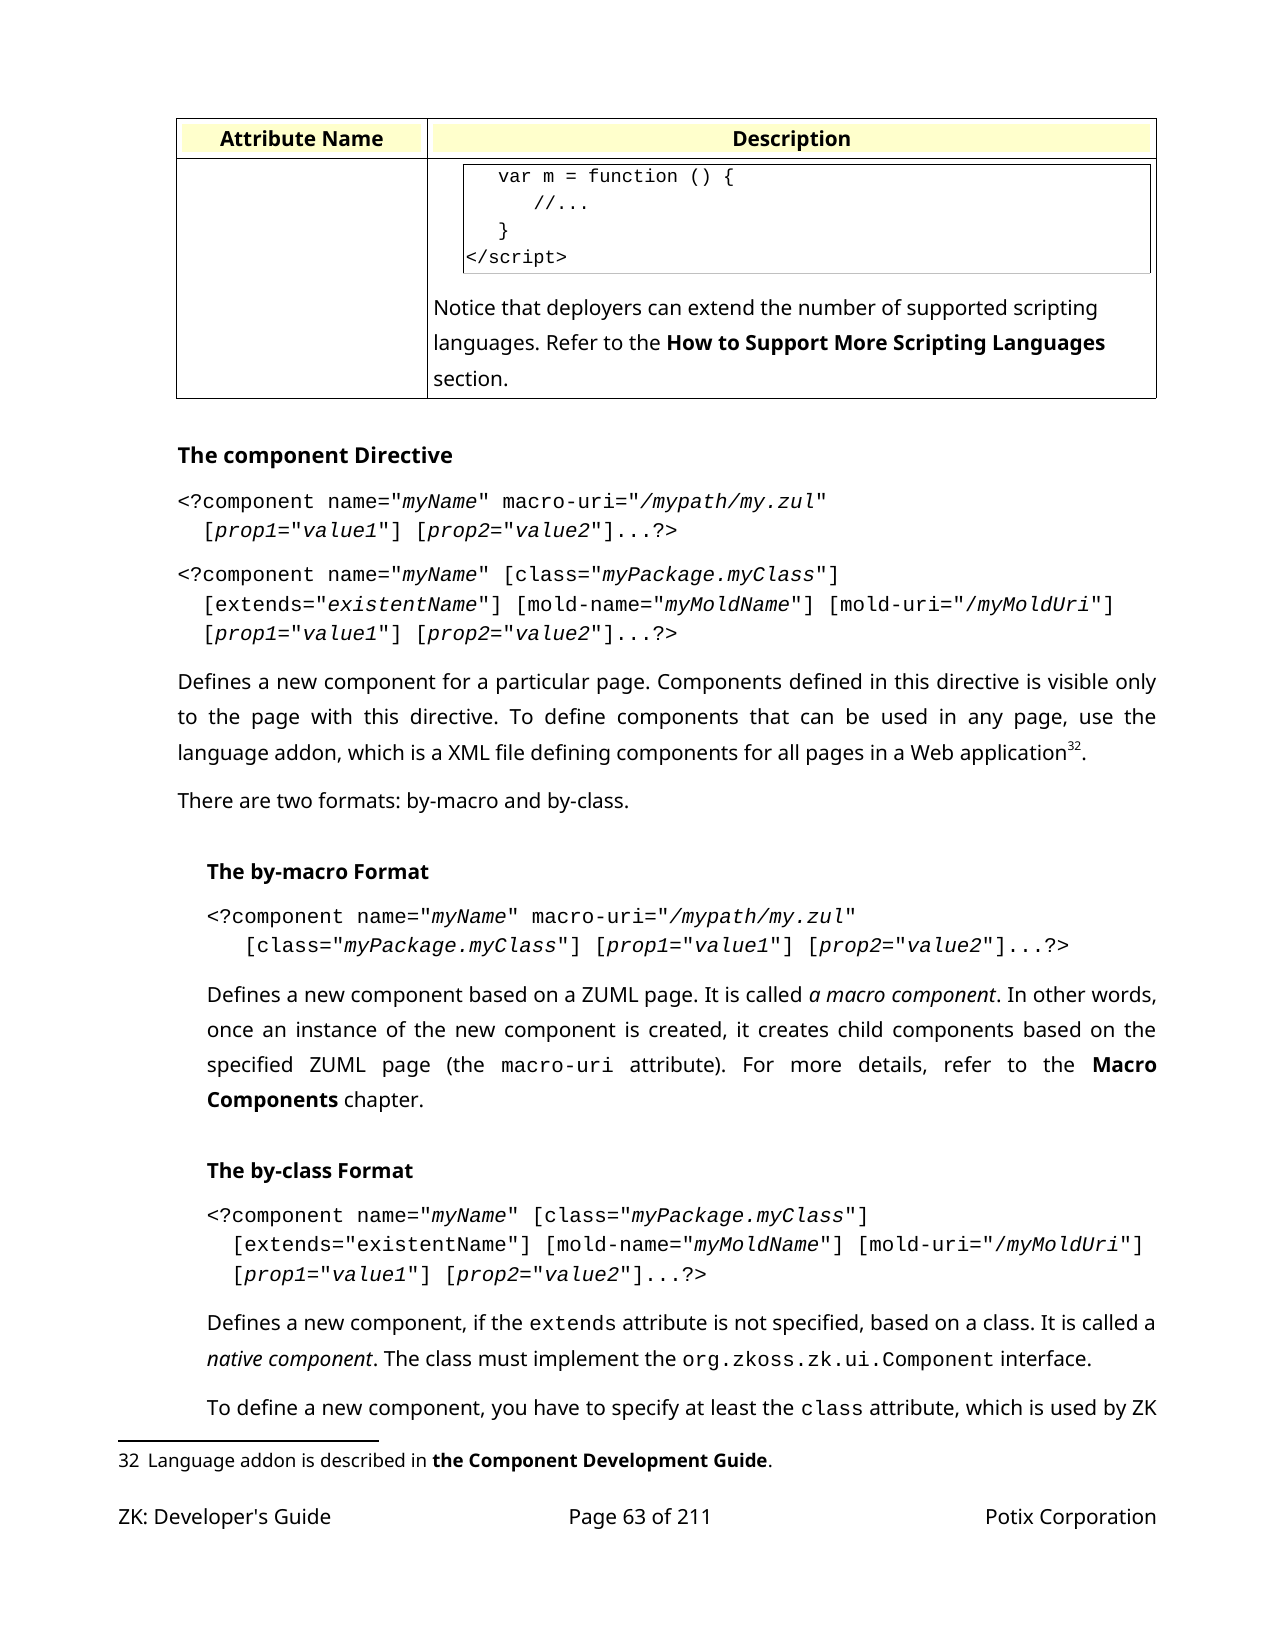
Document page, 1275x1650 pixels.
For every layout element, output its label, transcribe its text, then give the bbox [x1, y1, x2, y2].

text To define a new component, you have to specify at least the class attribute, which is used by ZK [207, 1393, 1157, 1421]
text There are two formats: by-macro and by-class. [177, 787, 1157, 815]
subtitle The component Directive [177, 440, 1157, 470]
table_header Attribute Name [177, 119, 427, 158]
text <?component name="myName" macro-uri="/mypath/my.zul" [prop1="value1"] [prop2="value2"]...?> [177, 491, 1157, 544]
text <?component name="myName" macro-uri="/mypath/my.zul" [class="myPackage.myClass"] [prop1="value1"] [prop2="value2"]...?> [207, 906, 1157, 959]
table_header Description [428, 119, 1156, 158]
text Defines a new component for a particular page. Components defined in this directive is visible only to the page with this directive. To define components that can be used in any page, use the language addon, which is a XML file defining components for all pages in a Web application. [177, 667, 1157, 766]
text Language addon is described in the Component Development Guide. [118, 1447, 1157, 1473]
text <?component name="myName" [class="myPackage.myClass"] [extends="existentName"] [mold-name="myMoldName"] [mold-uri="/myMoldUri"] [prop1="value1"] [prop2="value2"]...?> [207, 1205, 1157, 1287]
text Defines a new component based on a ZUML page. It is called a macro component. In other words, once an instance of the new component is created, it creates child components based on the specified ZUML page (the macro-uri attribute). For more details, refer to the Macro Components chapter. [207, 980, 1157, 1114]
table_cell [177, 159, 427, 398]
subtitle The by-class Format [207, 1156, 1157, 1184]
table_cell var m = function () { //... } </script> Notice that deployers can extend the number of supported scripting languages. Refer to the How to Support More Scripting Languages section. [428, 159, 1156, 398]
text <?component name="myName" [class="myPackage.myClass"] [extends="existentName"] [mold-name="myMoldName"] [mold-uri="/myMoldUri"] [prop1="value1"] [prop2="value2"]...?> [177, 564, 1157, 647]
text Defines a new component, if the extends attribute is not specified, based on a class. It is called a native component. The class must implement the org.zkoss.zk.ui.Component interface. [207, 1308, 1157, 1372]
subtitle The by-macro Format [207, 857, 1157, 886]
